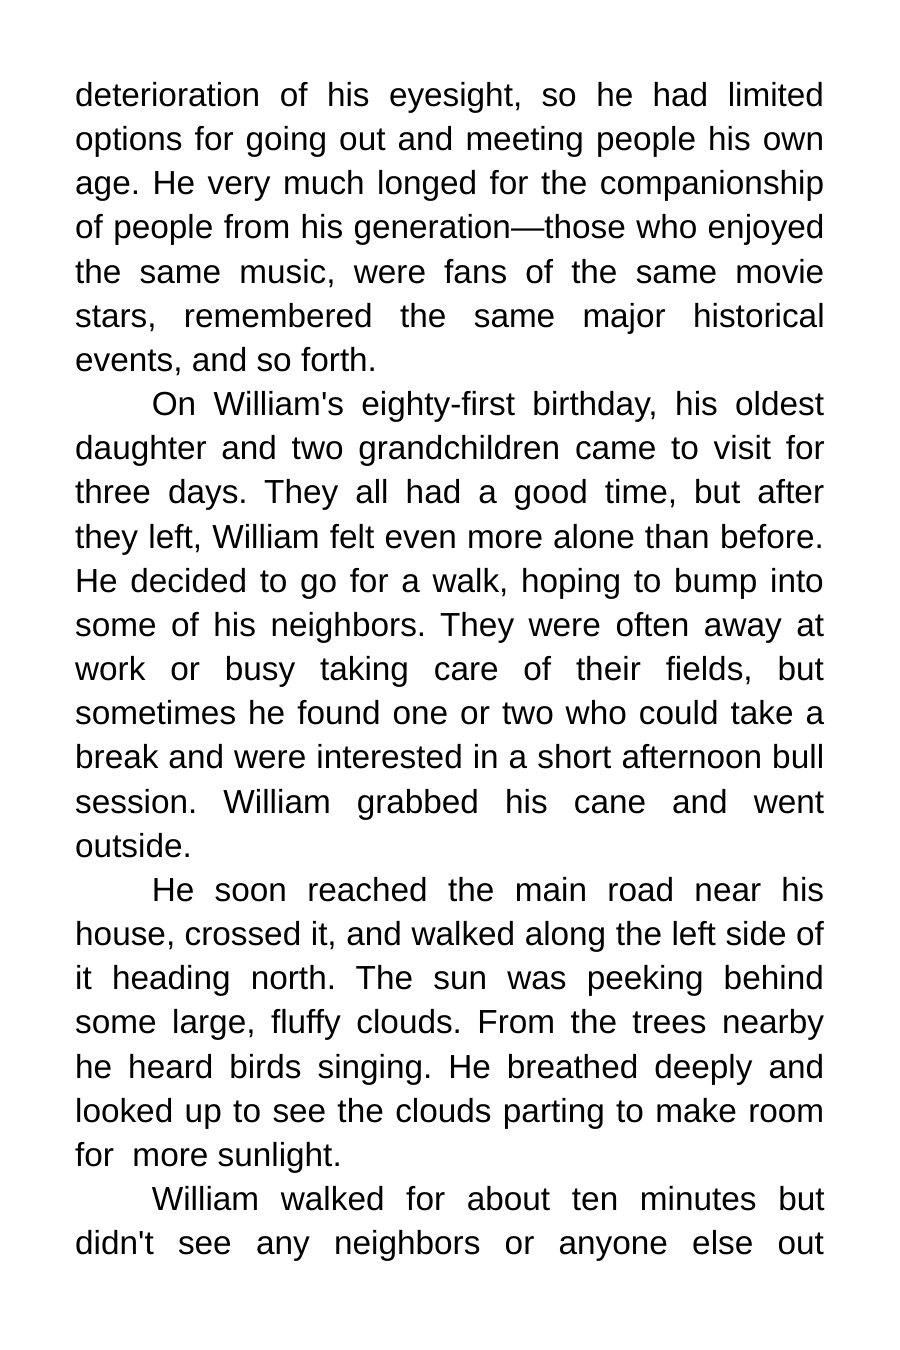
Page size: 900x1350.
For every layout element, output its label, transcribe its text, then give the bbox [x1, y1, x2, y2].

subtitle He soon reached the main road near his house, crossed it, and walked along the left side of it heading north. The sun was peeking behind some large, fluffy clouds. From the trees nearby he heard birds singing. He breathed deeply and looked up to see the clouds parting to make room for more sunlight. [75, 870, 825, 1173]
subtitle On William's eighty-first birthday, his oldest daughter and two grandchildren came to visit for three days. They all had a good time, but after they left, William felt even more alone than before. He decided to go for a walk, hoping to bump into some of his neighbors. They were often away at work or busy taking care of their fields, but sometimes he found one or two who could take a break and were interested in a short afternoon bull session. William grabbed his cane and went outside. [75, 384, 825, 864]
subtitle deterioration of his eyesight, so he had limited options for going out and meeting people his own age. He very much longed for the companionship of people from his generation—those who enjoyed the same music, were fans of the same movie stars, remembered the same major historical events, and so forth. [75, 75, 825, 378]
subtitle William walked for about ten minutes but didn't see any neighbors or anyone else out [75, 1179, 825, 1262]
